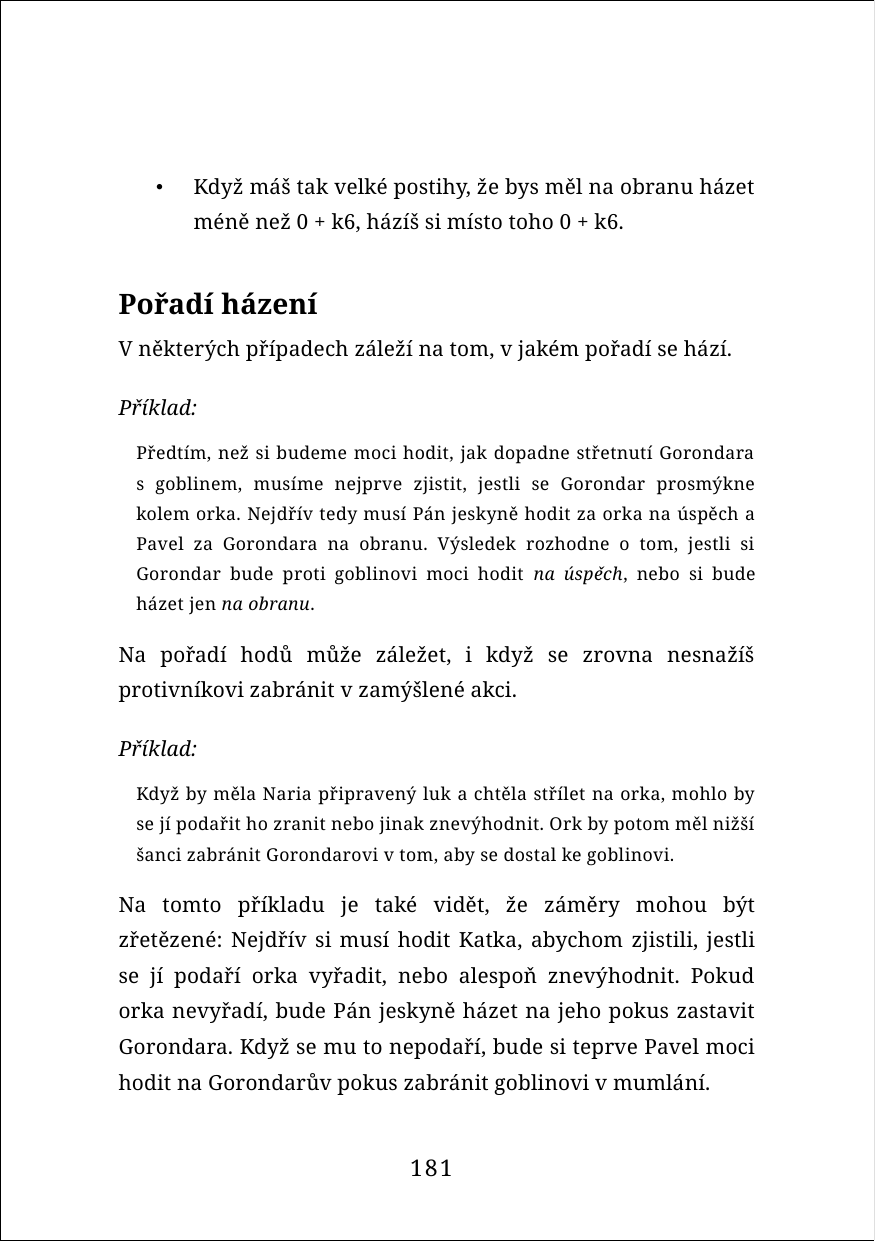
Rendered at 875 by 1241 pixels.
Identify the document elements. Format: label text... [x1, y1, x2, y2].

text Když by měla Naria připravený luk a chtěla střílet na orka, mohlo by se jí podařit ho zranit nebo jinak znevýhodnit. Ork by potom měl nižší šanci zabránit Gorondarovi v tom, aby se dostal ke goblinovi. [136, 782, 756, 866]
subtitle Pořadí házení [118, 284, 756, 322]
text Na pořadí hodů může záležet, i když se zrovna nesnažíš protivníkovi zabránit v zamýšlené akci. [118, 640, 756, 704]
text Příklad: [118, 734, 756, 763]
list Když máš tak velké postihy, že bys měl na obranu házet méně než 0 + k6, házíš si místo toho 0 + k6. [156, 172, 756, 236]
text Příklad: [118, 393, 756, 422]
text V některých případech záleží na tom, v jakém pořadí se hází. [118, 334, 756, 363]
text Předtím, než si budeme moci hodit, jak dopadne střetnutí Gorondara s goblinem, musíme nejprve zjistit, jestli se Gorondar prosmýkne kolem orka. Nejdřív tedy musí Pán jeskyně hodit za orka na úspěch a Pavel za Gorondara na obranu. Výsledek rozhodne o tom, jestli si Gorondar bude proti goblinovi moci hodit na úspěch, nebo si bude házet jen na obranu. [136, 441, 756, 616]
text Na tomto příkladu je také vidět, že záměry mohou být zřetězené: Nejdřív si musí hodit Katka, abychom zjistili, jestli se jí podaří orka vyřadit, nebo alespoň znevýhodnit. Pokud orka nevyřadí, bude Pán jeskyně házet na jeho pokus zastavit Gorondara. Když se mu to nepodaří, bude si teprve Pavel moci hodit na Gorondarův pokus zabránit goblinovi v mumlání. [118, 890, 756, 1096]
